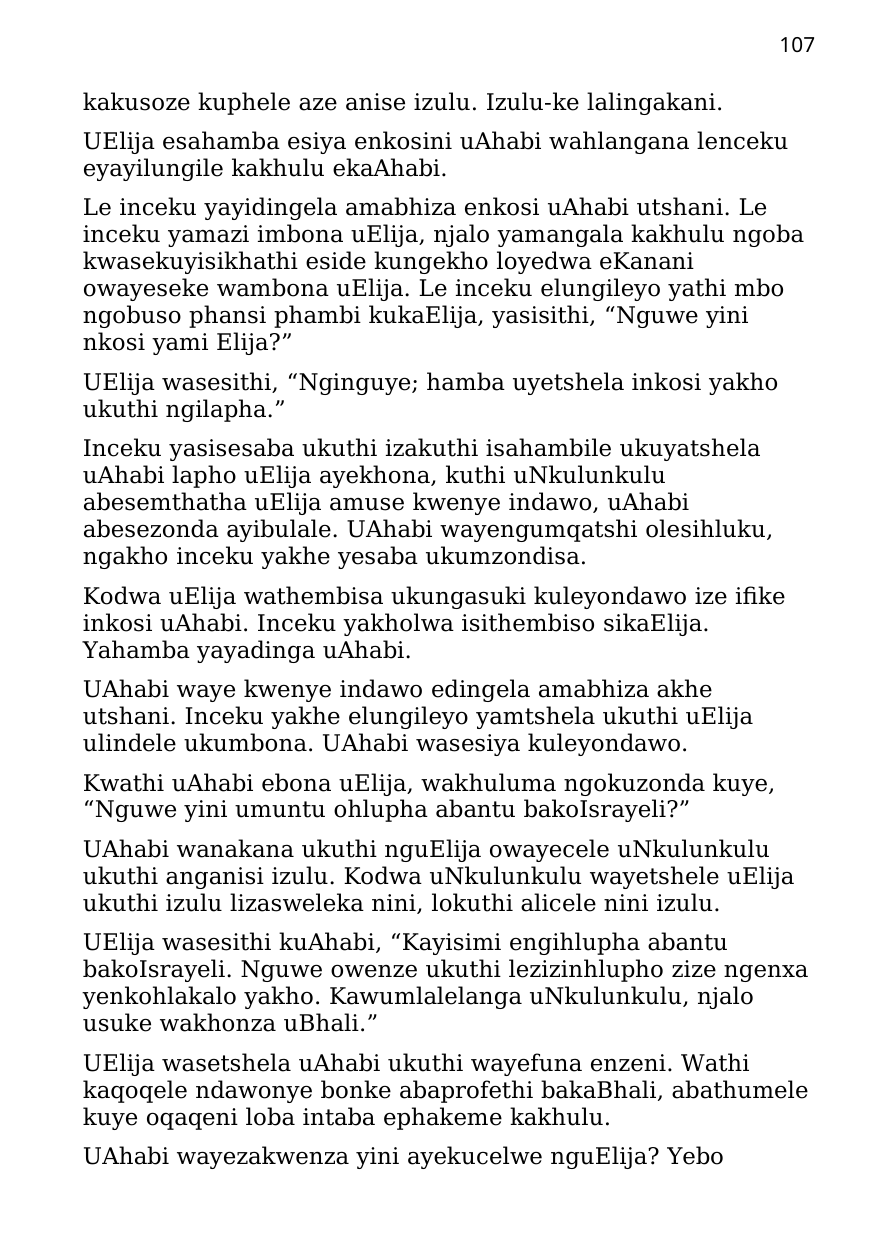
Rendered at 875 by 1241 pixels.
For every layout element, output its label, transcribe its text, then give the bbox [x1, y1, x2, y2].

text kakusoze kuphele aze anise izulu. Izulu-ke lalingakani. [83, 88, 815, 115]
text Le inceku yayidingela amabhiza enkosi uAhabi utshani. Le inceku yamazi imbona uElija, njalo yamangala kakhulu ngoba kwasekuyisikhathi eside kungekho loyedwa eKanani owayeseke wambona uElija. Le inceku elungileyo yathi mbo ngobuso phansi phambi kukaElija, yasisithi, “Nguwe yini nkosi yami Elija?” [83, 194, 815, 356]
text UAhabi wayezakwenza yini ayekucelwe nguElija? Yebo [83, 1143, 815, 1170]
text UAhabi waye kwenye indawo edingela amabhiza akhe utshani. Inceku yakhe elungileyo yamtshela ukuthi uElija ulindele ukumbona. UAhabi wasesiya kuleyondawo. [83, 676, 815, 757]
text Kodwa uElija wathembisa ukungasuki kuleyondawo ize ifike inkosi uAhabi. Inceku yakholwa isithembiso sikaElija. Yahamba yayadinga uAhabi. [83, 583, 815, 663]
text Inceku yasisesaba ukuthi izakuthi isahambile ukuyatshela uAhabi lapho uElija ayekhona, kuthi uNkulunkulu abesemthatha uElija amuse kwenye indawo, uAhabi abesezonda ayibulale. UAhabi wayengumqatshi olesihluku, ngakho inceku yakhe yesaba ukumzondisa. [83, 435, 815, 570]
text UElija esahamba esiya enkosini uAhabi wahlangana lenceku eyayilungile kakhulu ekaAhabi. [83, 128, 815, 182]
text Kwathi uAhabi ebona uElija, wakhuluma ngokuzonda kuye, “Nguwe yini umuntu ohlupha abantu bakoIsrayeli?” [83, 769, 815, 823]
text UAhabi wanakana ukuthi nguElija owayecele uNkulunkulu ukuthi anganisi izulu. Kodwa uNkulunkulu wayetshele uElija ukuthi izulu lizasweleka nini, lokuthi alicele nini izulu. [83, 836, 815, 917]
text UElija wasesithi, “Nginguye; hamba uyetshela inkosi yakho ukuthi ngilapha.” [83, 369, 815, 423]
text UElija wasesithi kuAhabi, “Kayisimi engihlupha abantu bakoIsrayeli. Nguwe owenze ukuthi lezizinhlupho zize ngenxa yenkohlakalo yakho. Kawumlalelanga uNkulunkulu, njalo usuke wakhonza uBhali.” [83, 929, 815, 1037]
text UElija wasetshela uAhabi ukuthi wayefuna enzeni. Wathi kaqoqele ndawonye bonke abaprofethi bakaBhali, abathumele kuye oqaqeni loba intaba ephakeme kakhulu. [83, 1050, 815, 1131]
